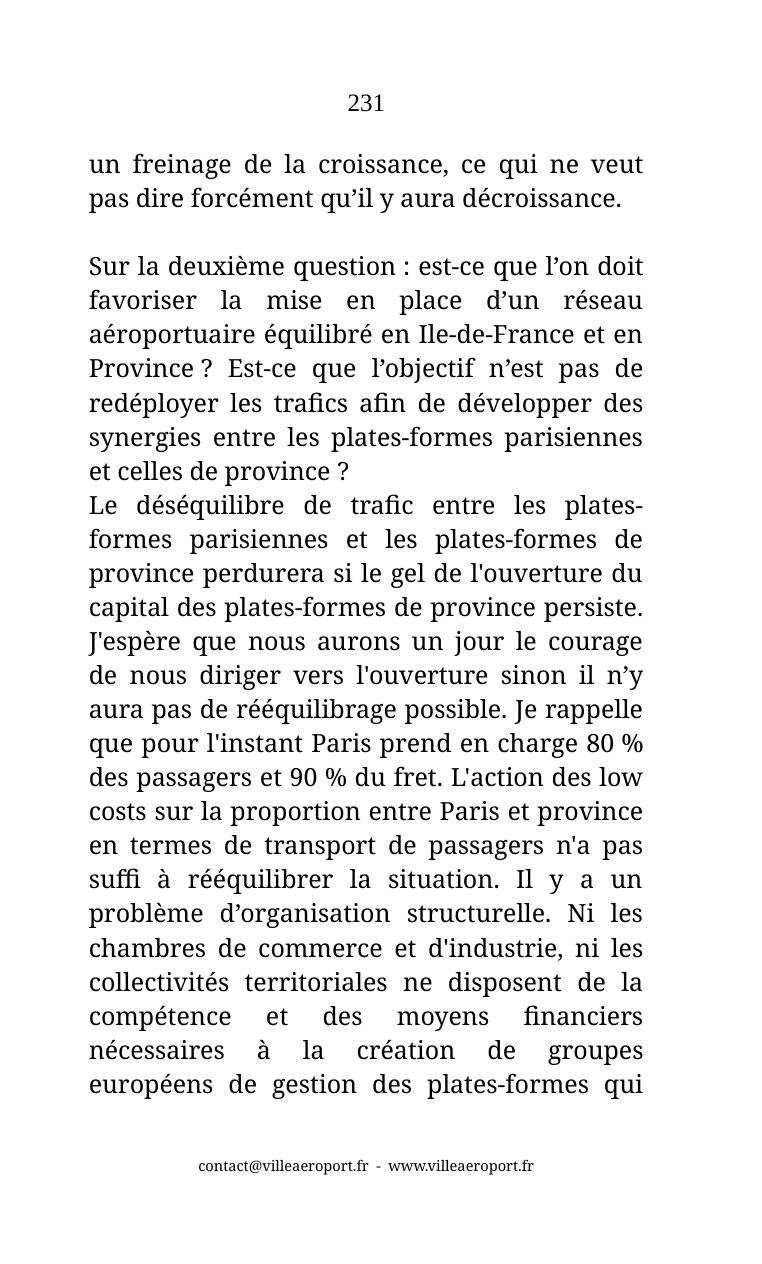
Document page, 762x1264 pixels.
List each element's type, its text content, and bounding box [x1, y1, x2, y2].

text Sur la deuxième question : est-ce que l’on doit favoriser la mise en place d’un réseau aéroportuaire équilibré en Ile-de-France et en Province ? Est-ce que l’objectif n’est pas de redéployer les trafics afin de développer des synergies entre les plates-formes parisiennes et celles de province ? [88, 249, 644, 487]
text un freinage de la croissance, ce qui ne veut pas dire forcément qu’il y aura décroissance. [88, 147, 644, 215]
text Le déséquilibre de trafic entre les plates-formes parisiennes et les plates-formes de province perdurera si le gel de l'ouverture du capital des plates-formes de province persiste. J'espère que nous aurons un jour le courage de nous diriger vers l'ouverture sinon il n’y aura pas de rééquilibrage possible. Je rappelle que pour l'instant Paris prend en charge 80 % des passagers et 90 % du fret. L'action des low costs sur la proportion entre Paris et province en termes de transport de passagers n'a pas suffi à rééquilibrer la situation. Il y a un problème d’organisation structurelle. Ni les chambres de commerce et d'industrie, ni les collectivités territoriales ne disposent de la compétence et des moyens financiers nécessaires à la création de groupes européens de gestion des plates-formes qui [88, 487, 644, 1101]
